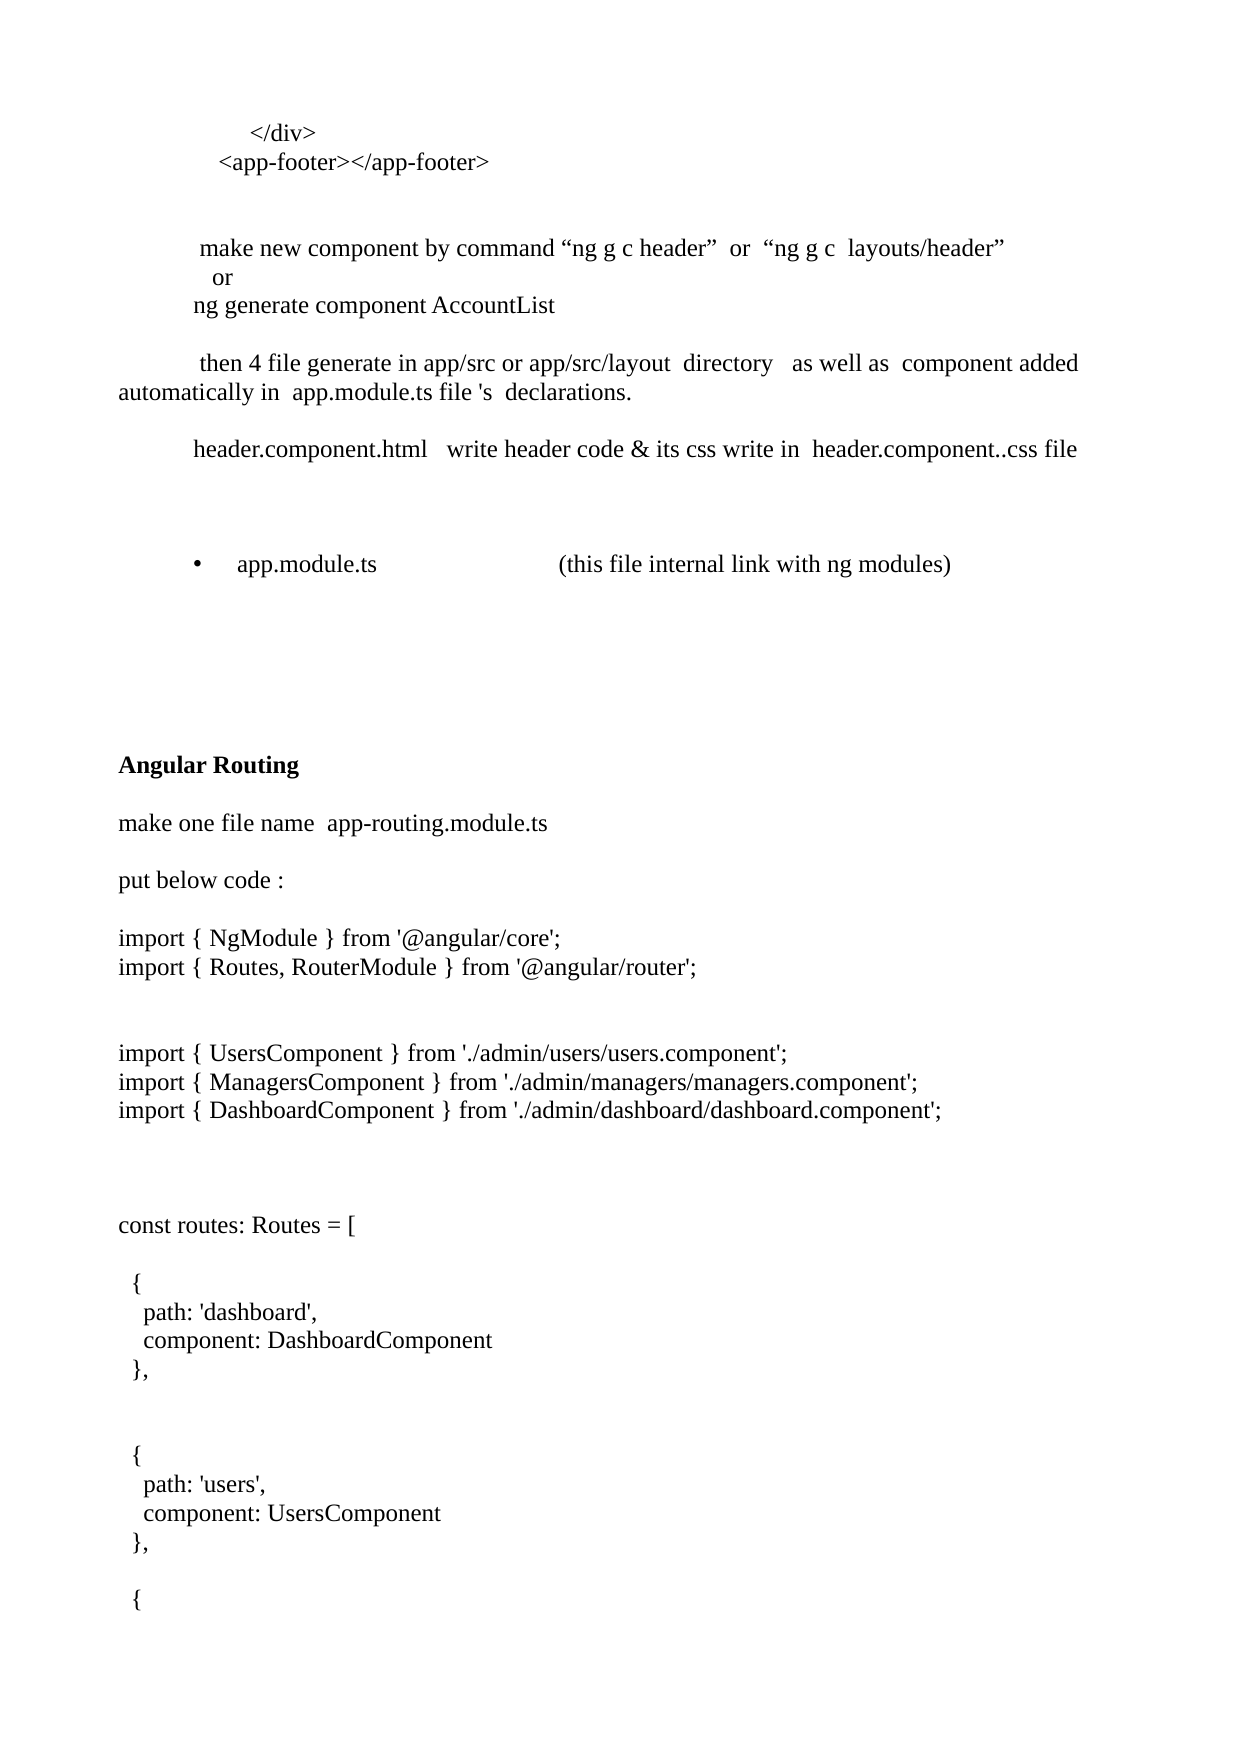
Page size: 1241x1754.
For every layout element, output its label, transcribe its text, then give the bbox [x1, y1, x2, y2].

text const routes: Routes = [ [118, 1211, 1122, 1239]
text </div> [118, 118, 1122, 147]
text import { ManagersComponent } from './admin/managers/managers.component'; [118, 1067, 1122, 1096]
text ng generate component AccountList [118, 291, 1122, 319]
text or [118, 262, 1122, 291]
text path: 'dashboard', [118, 1297, 1122, 1326]
text make new component by command “ng g c header” or “ng g c layouts/header” [118, 233, 1122, 262]
text import { DashboardComponent } from './admin/dashboard/dashboard.component'; [118, 1096, 1122, 1124]
text import { NgModule } from '@angular/core'; [118, 923, 1122, 952]
text <app-footer></app-footer> [118, 147, 1122, 176]
text { [118, 1441, 1122, 1469]
text put below code : [118, 866, 1122, 894]
text header.component.html write header code & its css write in header.component..css file [118, 434, 1122, 463]
text import { Routes, RouterModule } from '@angular/router'; [118, 952, 1122, 981]
list app.module.ts (this file internal link with ng modules) [193, 549, 1122, 578]
text Angular Routing [118, 751, 1122, 779]
text then 4 file generate in app/src or app/src/layout directory as well as component added automatically in app.module.ts file 's declarations. [118, 348, 1122, 406]
text { [118, 1268, 1122, 1297]
text make one file name app-routing.module.ts [118, 808, 1122, 837]
text }, [118, 1527, 1122, 1556]
text }, [118, 1354, 1122, 1383]
text import { UsersComponent } from './admin/users/users.component'; [118, 1038, 1122, 1067]
text { [118, 1584, 1122, 1613]
text component: DashboardComponent [118, 1326, 1122, 1354]
text path: 'users', [118, 1469, 1122, 1498]
text component: UsersComponent [118, 1498, 1122, 1527]
